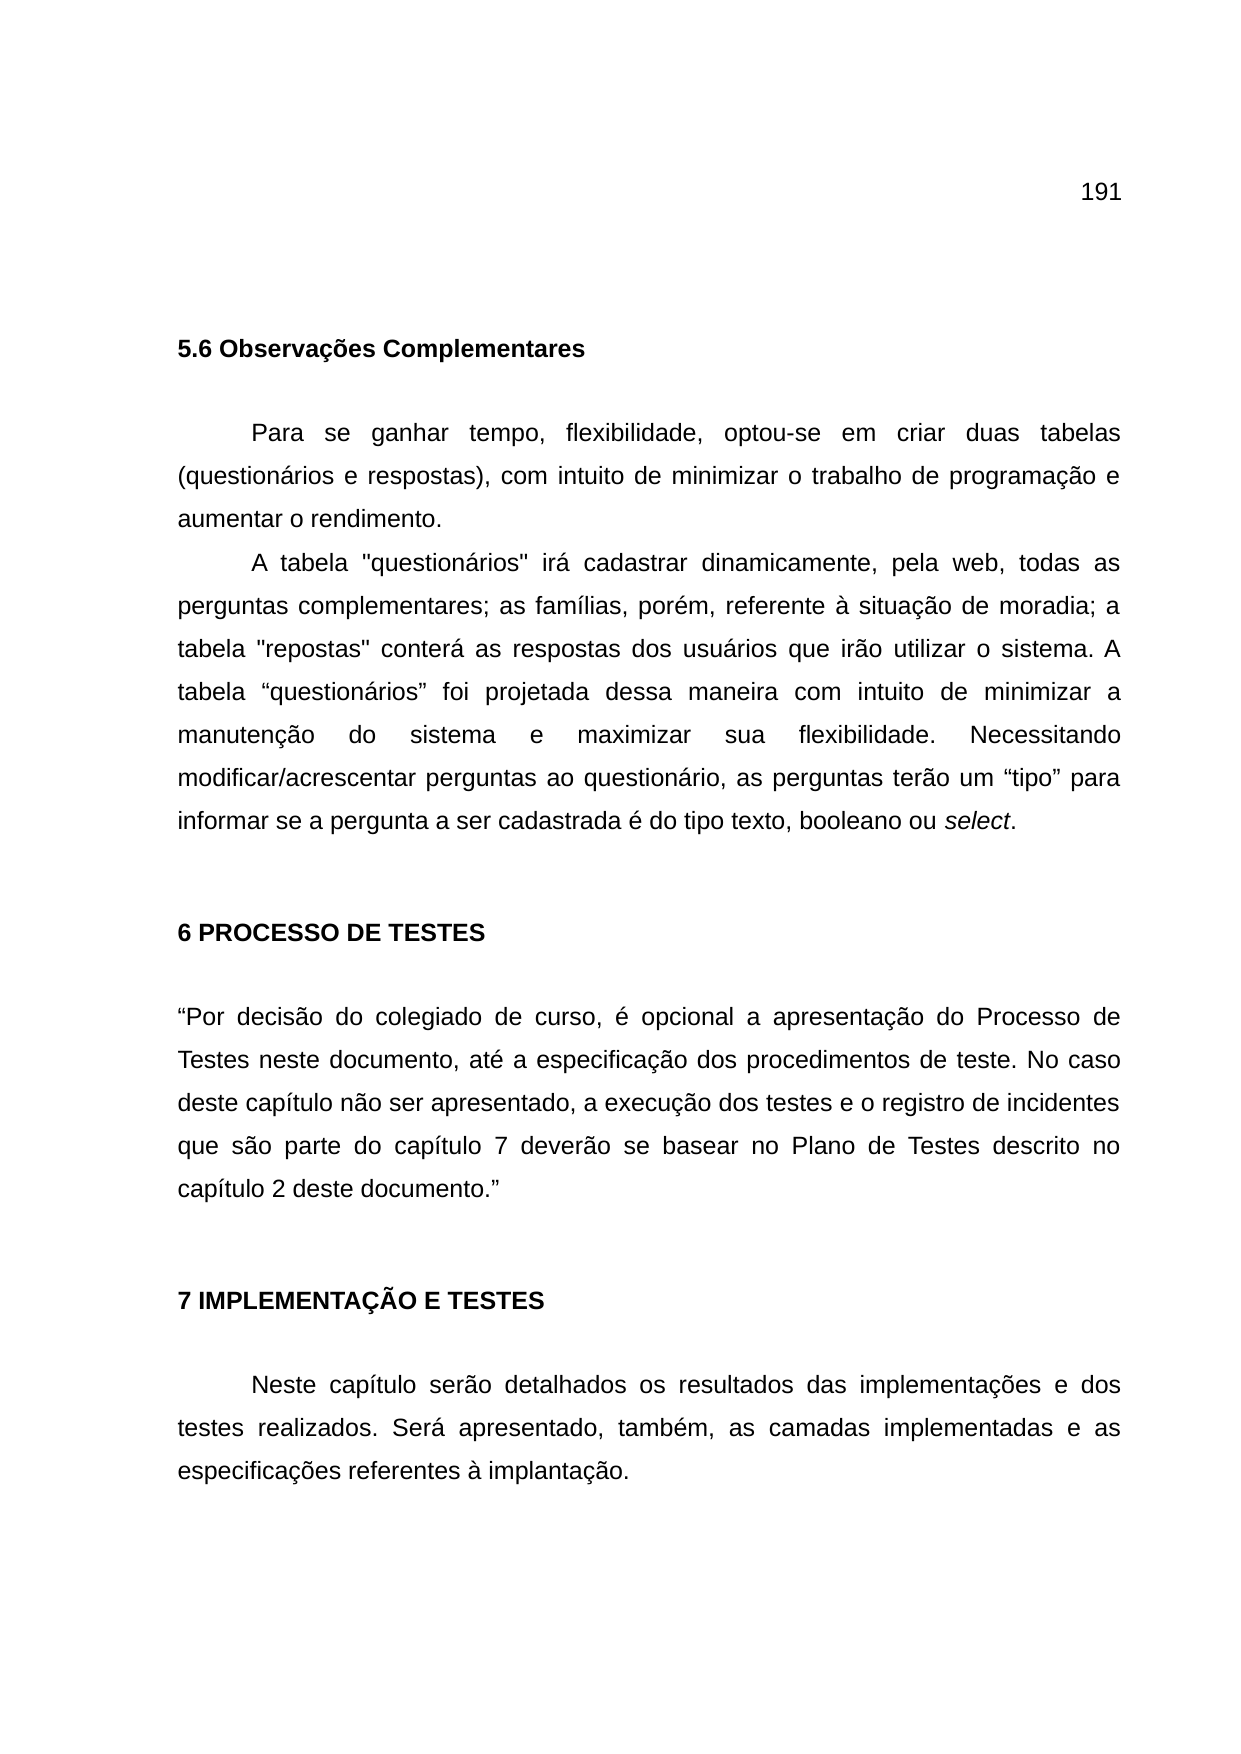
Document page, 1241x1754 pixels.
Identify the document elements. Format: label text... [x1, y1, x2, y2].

text Neste capítulo serão detalhados os resultados das implementações e dos testes realizados. Será apresentado, também, as camadas implementadas e as especificações referentes à implantação. [177, 1370, 1122, 1485]
text “Por decisão do colegiado de curso, é opcional a apresentação do Processo de Testes neste documento, até a especificação dos procedimentos de teste. No caso deste capítulo não ser apresentado, a execução dos testes e o registro de incidentes que são parte do capítulo 7 deverão se basear no Plano de Testes descrito no capítulo 2 deste documento.” [177, 1002, 1122, 1203]
subtitle 6 PROCESSO DE TESTES [177, 918, 1122, 946]
text Para se ganhar tempo, flexibilidade, optou-se em criar duas tabelas (questionários e respostas), com intuito de minimizar o trabalho de programação e aumentar o rendimento. [177, 418, 1122, 533]
text A tabela "questionários" irá cadastrar dinamicamente, pela web, todas as perguntas complementares; as famílias, porém, referente à situação de moradia; a tabela "repostas" conterá as respostas dos usuários que irão utilizar o sistema. A tabela “questionários” foi projetada dessa maneira com intuito de minimizar a manutenção do sistema e maximizar sua flexibilidade. Necessitando modificar/acrescentar perguntas ao questionário, as perguntas terão um “tipo” para informar se a pergunta a ser cadastrada é do tipo texto, booleano ou select. [177, 548, 1122, 835]
subtitle 7 IMPLEMENTAÇÃO E TESTES [177, 1286, 1122, 1314]
subtitle 5.6 Observações Complementares [177, 334, 1122, 363]
